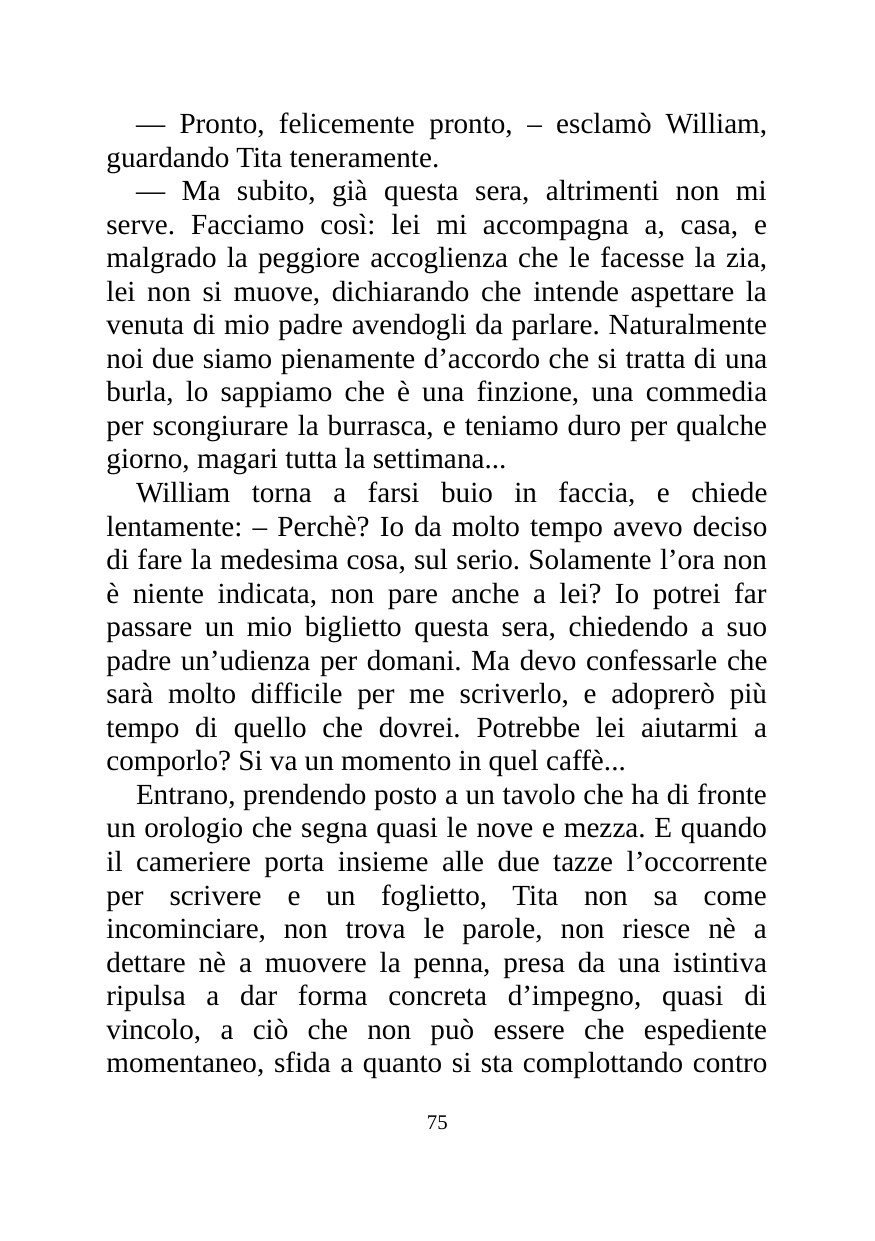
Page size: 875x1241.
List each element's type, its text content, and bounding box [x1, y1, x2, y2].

text Entrano, prendendo posto a un tavolo che ha di fronte un orologio che segna quasi le nove e mezza. E quando il cameriere porta insieme alle due tazze l’occorrente per scrivere e un foglietto, Tita non sa come incominciare, non trova le parole, non riesce nè a dettare nè a muovere la penna, presa da una istintiva ripulsa a dar forma concreta d’impegno, quasi di vincolo, a ciò che non può essere che espediente momentaneo, sfida a quanto si sta complottando contro [106, 777, 768, 1079]
text — Ma subito, già questa sera, altrimenti non mi serve. Facciamo così: lei mi accompagna a, casa, e malgrado la peggiore accoglienza che le facesse la zia, lei non si muove, dichiarando che intende aspettare la venuta di mio padre avendogli da parlare. Naturalmente noi due siamo pienamente d’accordo che si tratta di una burla, lo sappiamo che è una finzione, una commedia per scongiurare la burrasca, e teniamo duro per qualche giorno, magari tutta la settimana... [106, 173, 768, 475]
text — Pronto, felicemente pronto, – esclamò William, guardando Tita teneramente. [106, 106, 768, 173]
text William torna a farsi buio in faccia, e chiede lentamente: – Perchè? Io da molto tempo avevo deciso di fare la medesima cosa, sul serio. Solamente l’ora non è niente indicata, non pare anche a lei? Io potrei far passare un mio biglietto questa sera, chiedendo a suo padre un’udienza per domani. Ma devo confessarle che sarà molto difficile per me scriverlo, e adoprerò più tempo di quello che dovrei. Potrebbe lei aiutarmi a comporlo? Si va un momento in quel caffè... [106, 475, 768, 777]
